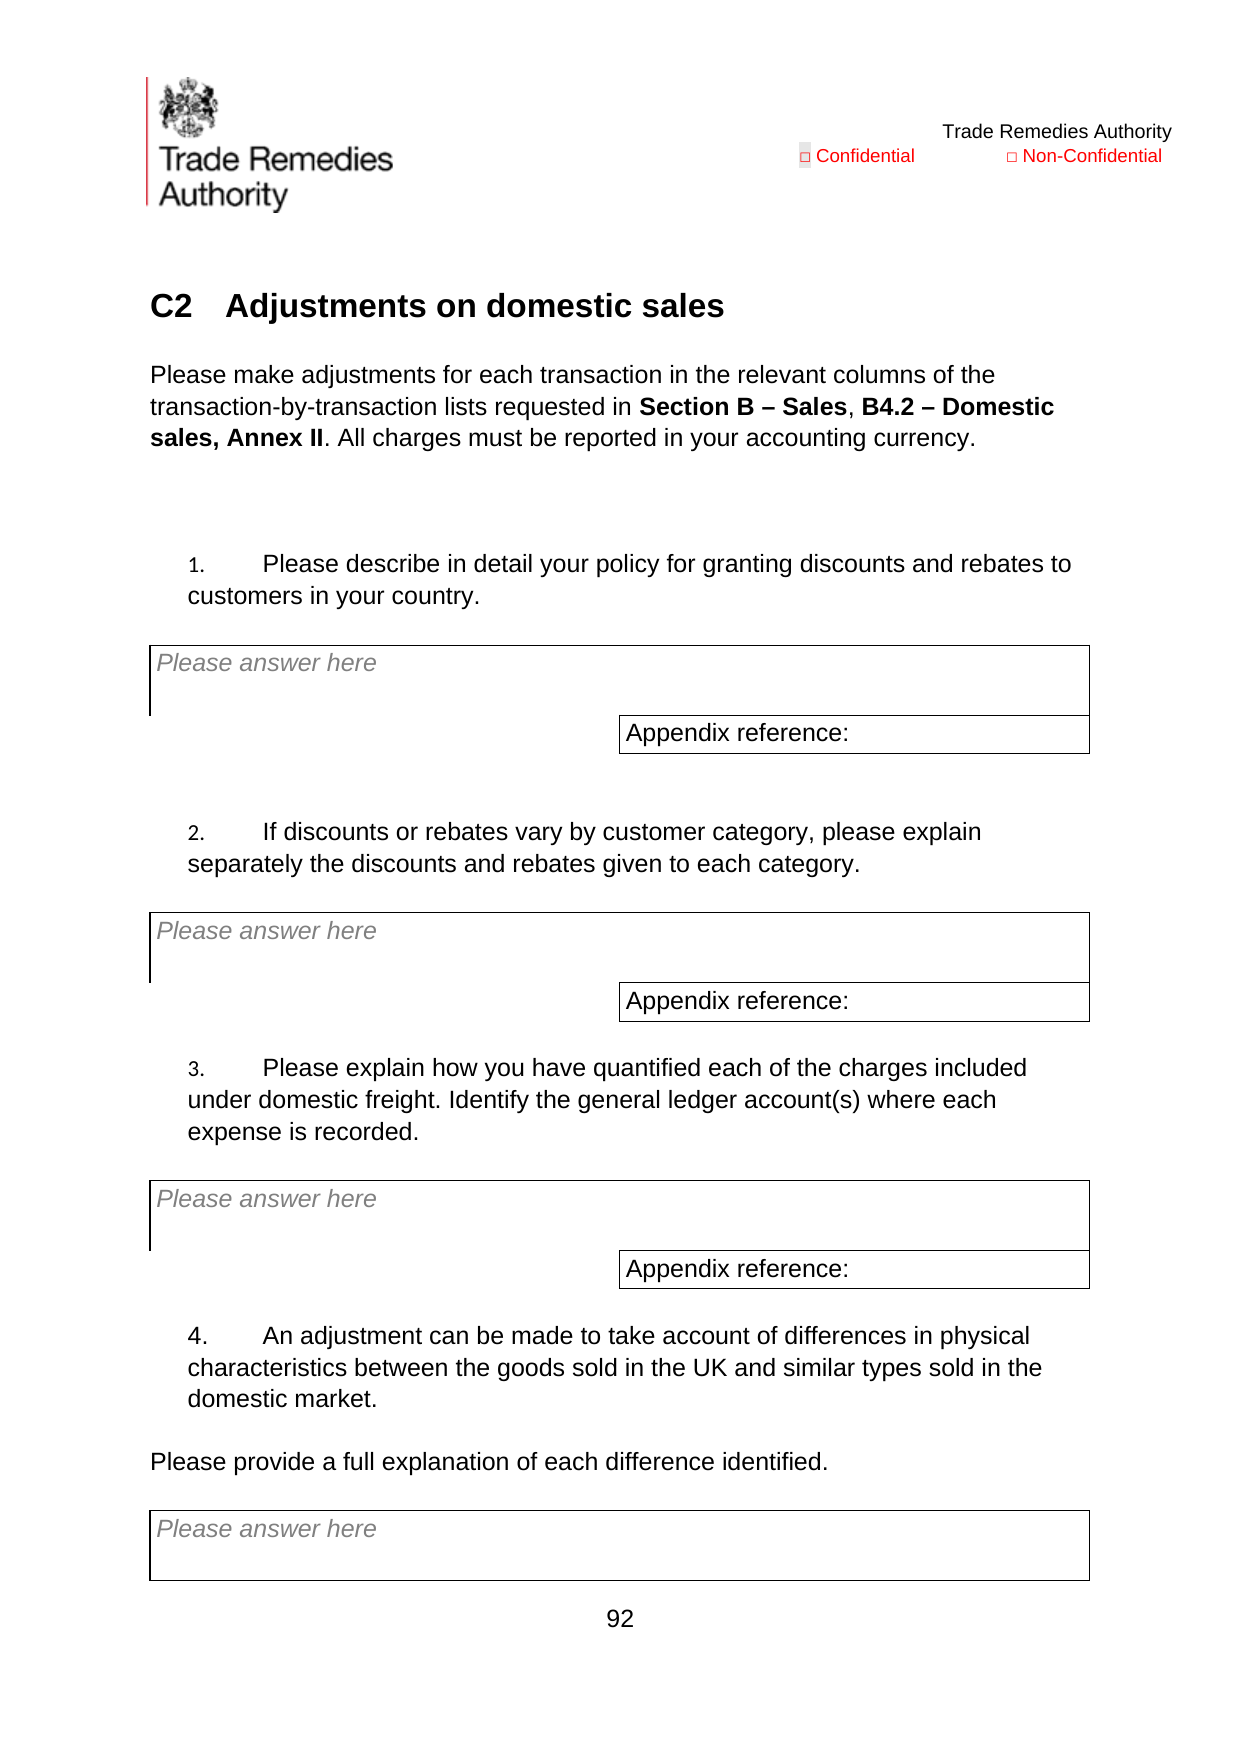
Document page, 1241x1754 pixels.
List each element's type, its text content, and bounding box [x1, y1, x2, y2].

table_header Please answer here [151, 1511, 1089, 1580]
table_header Please answer here [151, 646, 1089, 714]
table_cell Appendix reference: [620, 983, 1089, 1021]
text Please provide a full explanation of each difference identified. [150, 1447, 1090, 1476]
table_header Please answer here [151, 913, 1089, 982]
table_header Please answer here [151, 1181, 1089, 1250]
text Please make adjustments for each transaction in the relevant columns of the transaction-by-transaction lists requested in Section B – Sales, B4.2 – Domestic sales, Annex II. All charges must be reported in your accounting currency. [150, 360, 1090, 452]
table_cell Appendix reference: [620, 1251, 1089, 1288]
subtitle C2 Adjustments on domestic sales [150, 286, 1090, 325]
table_cell [150, 716, 619, 753]
list Please describe in detail your policy for granting discounts and rebates to customers in your country. [187, 549, 1090, 610]
table_cell [150, 1251, 619, 1288]
table_cell Appendix reference: [620, 716, 1089, 753]
table_cell [150, 983, 619, 1021]
list If discounts or rebates vary by customer category, please explain separately the discounts and rebates given to each category. [187, 817, 1090, 878]
list An adjustment can be made to take account of differences in physical characteristics between the goods sold in the UK and similar types sold in the domestic market. [187, 1321, 1090, 1413]
list Please explain how you have quantified each of the charges included under domestic freight. Identify the general ledger account(s) where each expense is recorded. [187, 1053, 1090, 1146]
